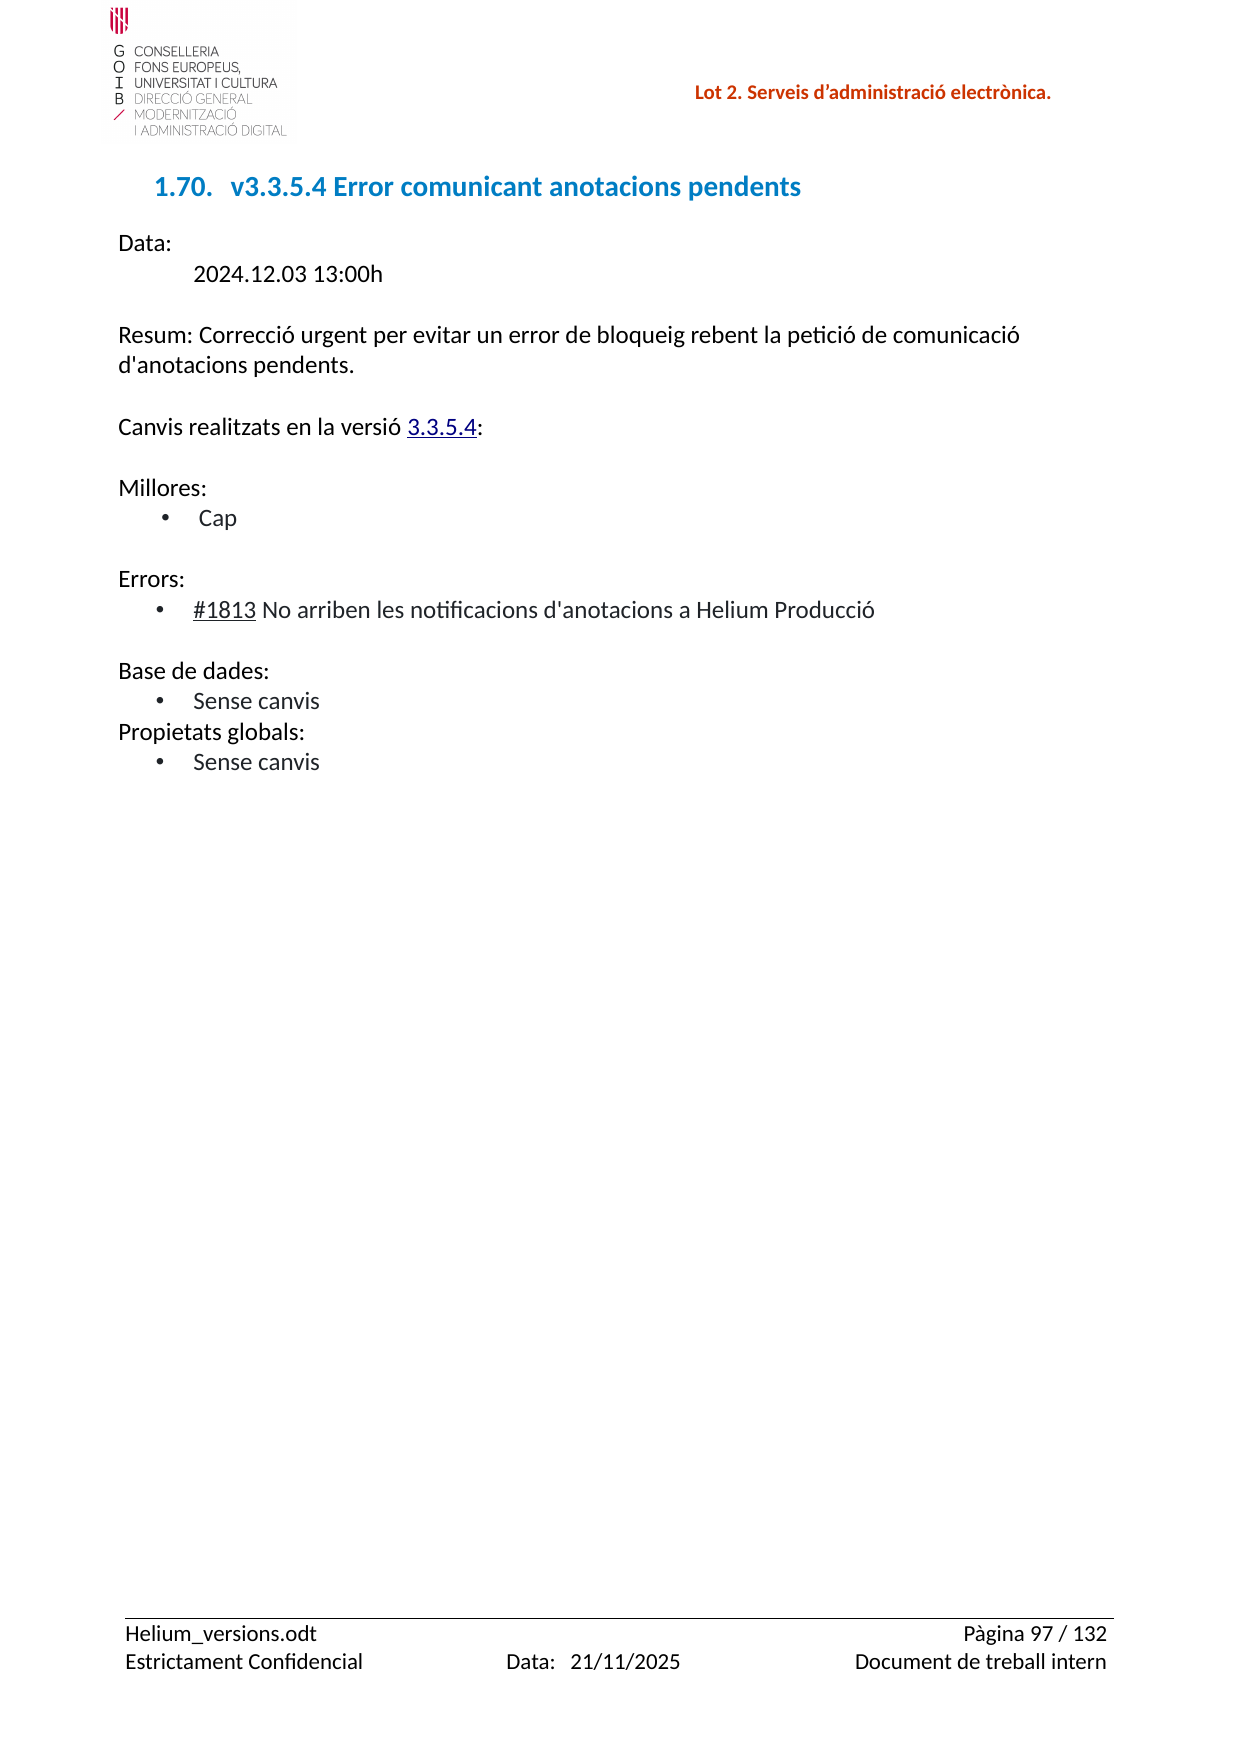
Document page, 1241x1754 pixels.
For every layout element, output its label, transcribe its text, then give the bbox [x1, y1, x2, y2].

text Propietats globals: [118, 716, 1122, 746]
text Millores: [118, 472, 1122, 502]
text Data: [118, 228, 1122, 258]
list Sense canvis [156, 685, 1122, 716]
picture [100, 0, 297, 144]
text Errors: [118, 563, 1122, 594]
subtitle v3.3.5.4 Error comunicant anotacions pendents [153, 168, 1122, 204]
text Base de dades: [118, 655, 1122, 685]
list Sense canvis [156, 746, 1122, 777]
list #1813 No arriben les notificacions d'anotacions a Helium Producció [156, 594, 1122, 624]
text Canvis realitzats en la versió 3.3.5.4: [118, 411, 1122, 441]
list Cap [161, 502, 1122, 533]
text Resum: Correcció urgent per evitar un error de bloqueig rebent la petició de comunicació d'anotacions pendents. [118, 319, 1122, 380]
text 2024.12.03 13:00h [118, 258, 1122, 289]
